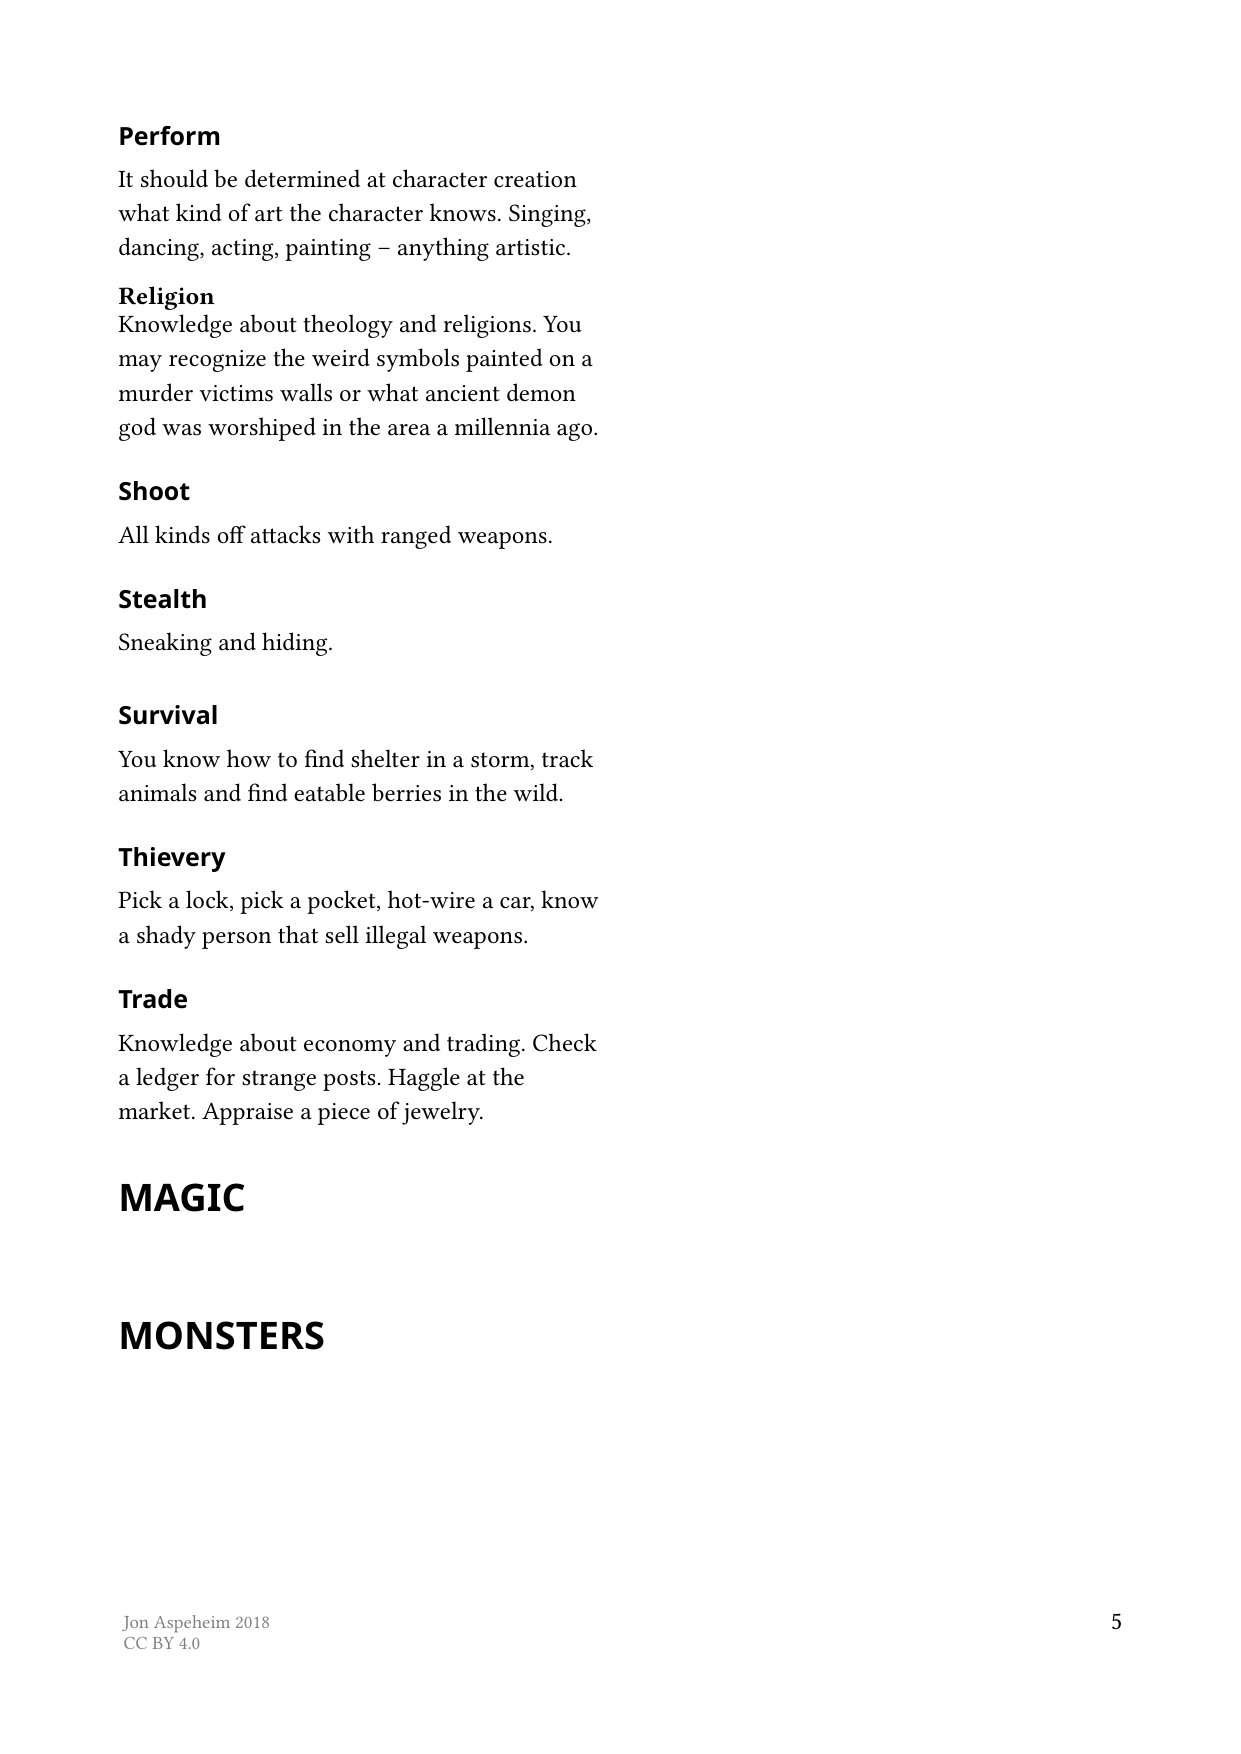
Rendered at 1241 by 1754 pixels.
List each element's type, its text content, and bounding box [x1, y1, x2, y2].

text Pick a lock, pick a pocket, hot-wire a car, know a shady person that sell illegal weapons. [118, 887, 605, 949]
text All kinds off attacks with ranged weapons. [118, 521, 605, 549]
subtitle Stealth [118, 582, 605, 616]
text Knowledge about economy and trading. Check a ledger for strange posts. Haggle at the market. Appraise a piece of jewelry. [118, 1028, 605, 1125]
subtitle Survival [118, 698, 605, 732]
subtitle Thievery [118, 840, 605, 874]
text It should be determined at character creation what kind of art the character knows. Singing, dancing, acting, painting – anything artistic. [118, 165, 605, 262]
text Knowledge about theology and religions. You may recognize the weird symbols painted on a murder victims walls or what ancient demon god was worshiped in the area a millennia ago. [118, 310, 605, 441]
subtitle MONSTERS [118, 1308, 605, 1360]
subtitle MAGIC [118, 1171, 605, 1222]
text You know how to find shelter in a storm, track animals and find eatable berries in the wild. [118, 744, 605, 807]
subtitle Shoot [118, 474, 605, 508]
text Religion [118, 282, 605, 310]
subtitle Trade [118, 982, 605, 1016]
text Sneaking and hiding. [118, 628, 605, 657]
subtitle Perform [118, 118, 605, 152]
